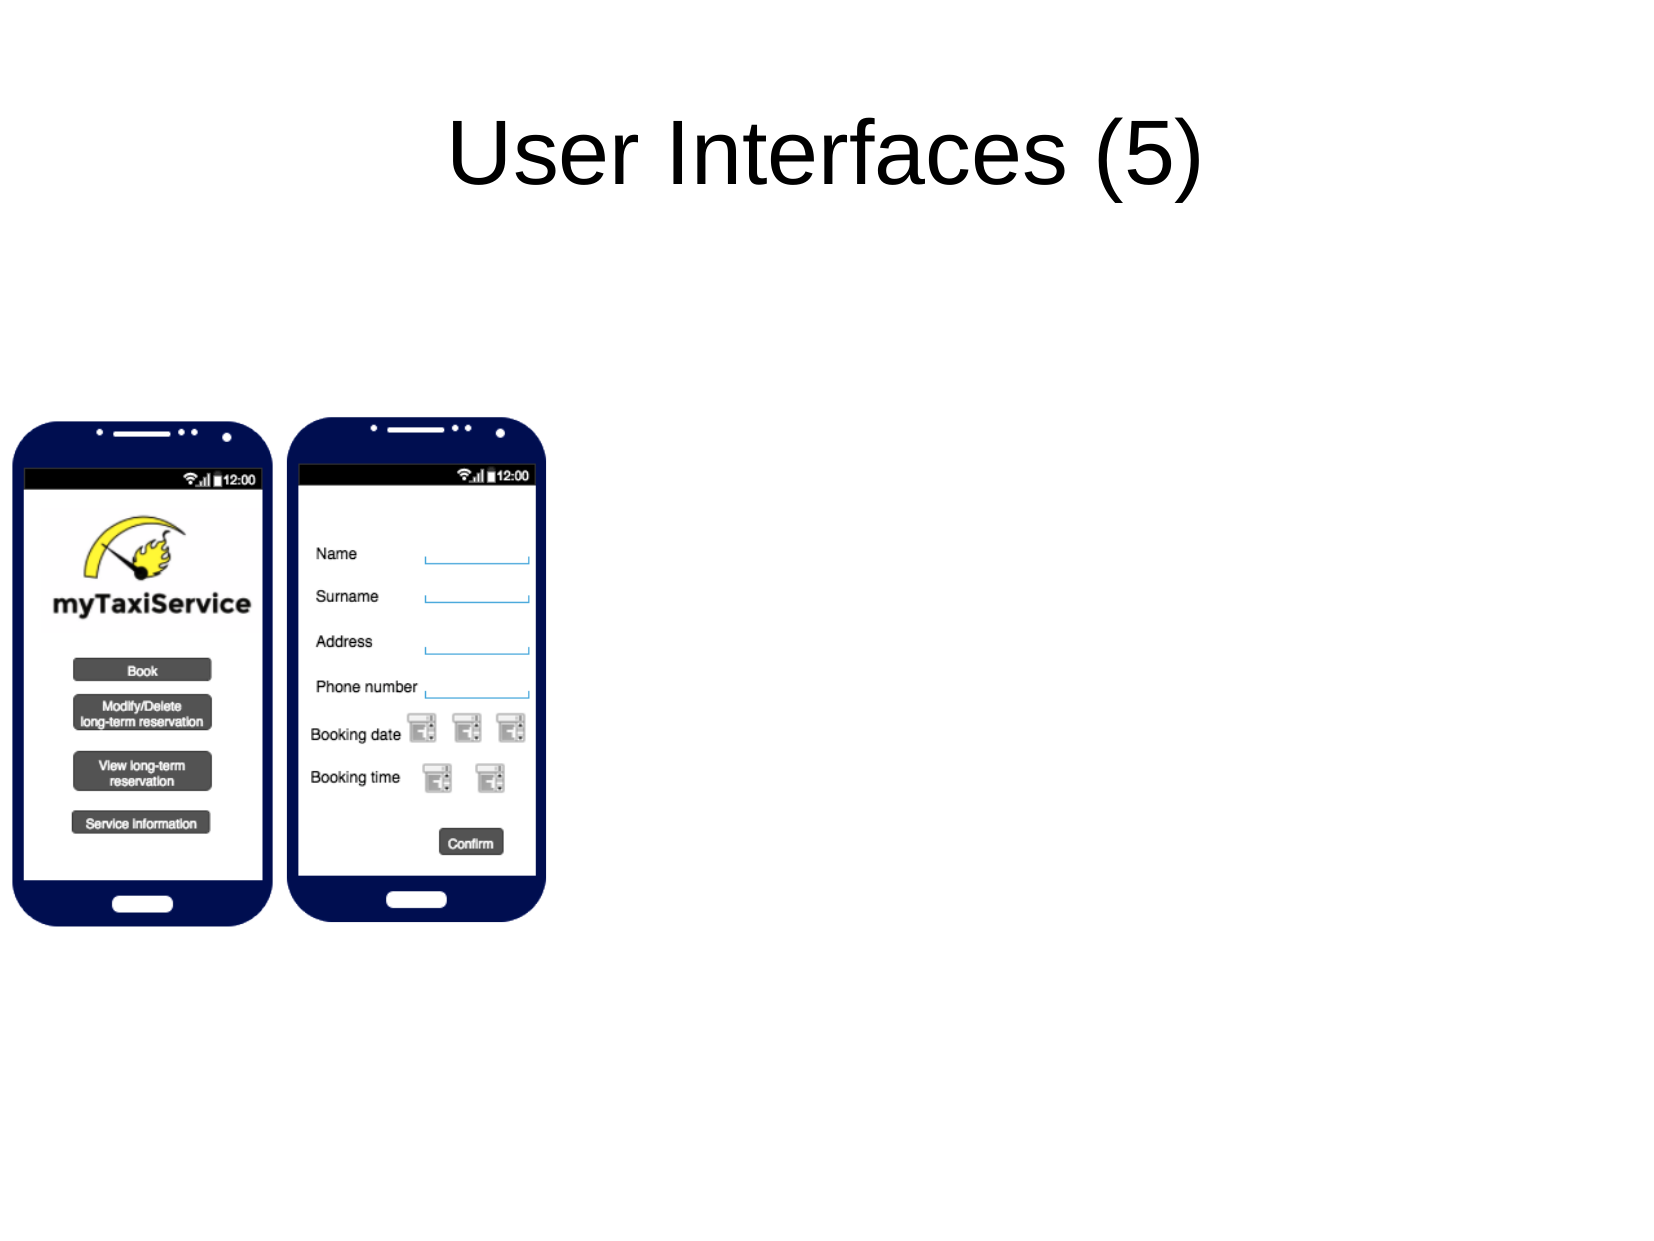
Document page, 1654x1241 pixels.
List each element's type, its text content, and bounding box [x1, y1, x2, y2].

picture [11, 412, 567, 945]
title User Interfaces (5) [82, 49, 1571, 257]
